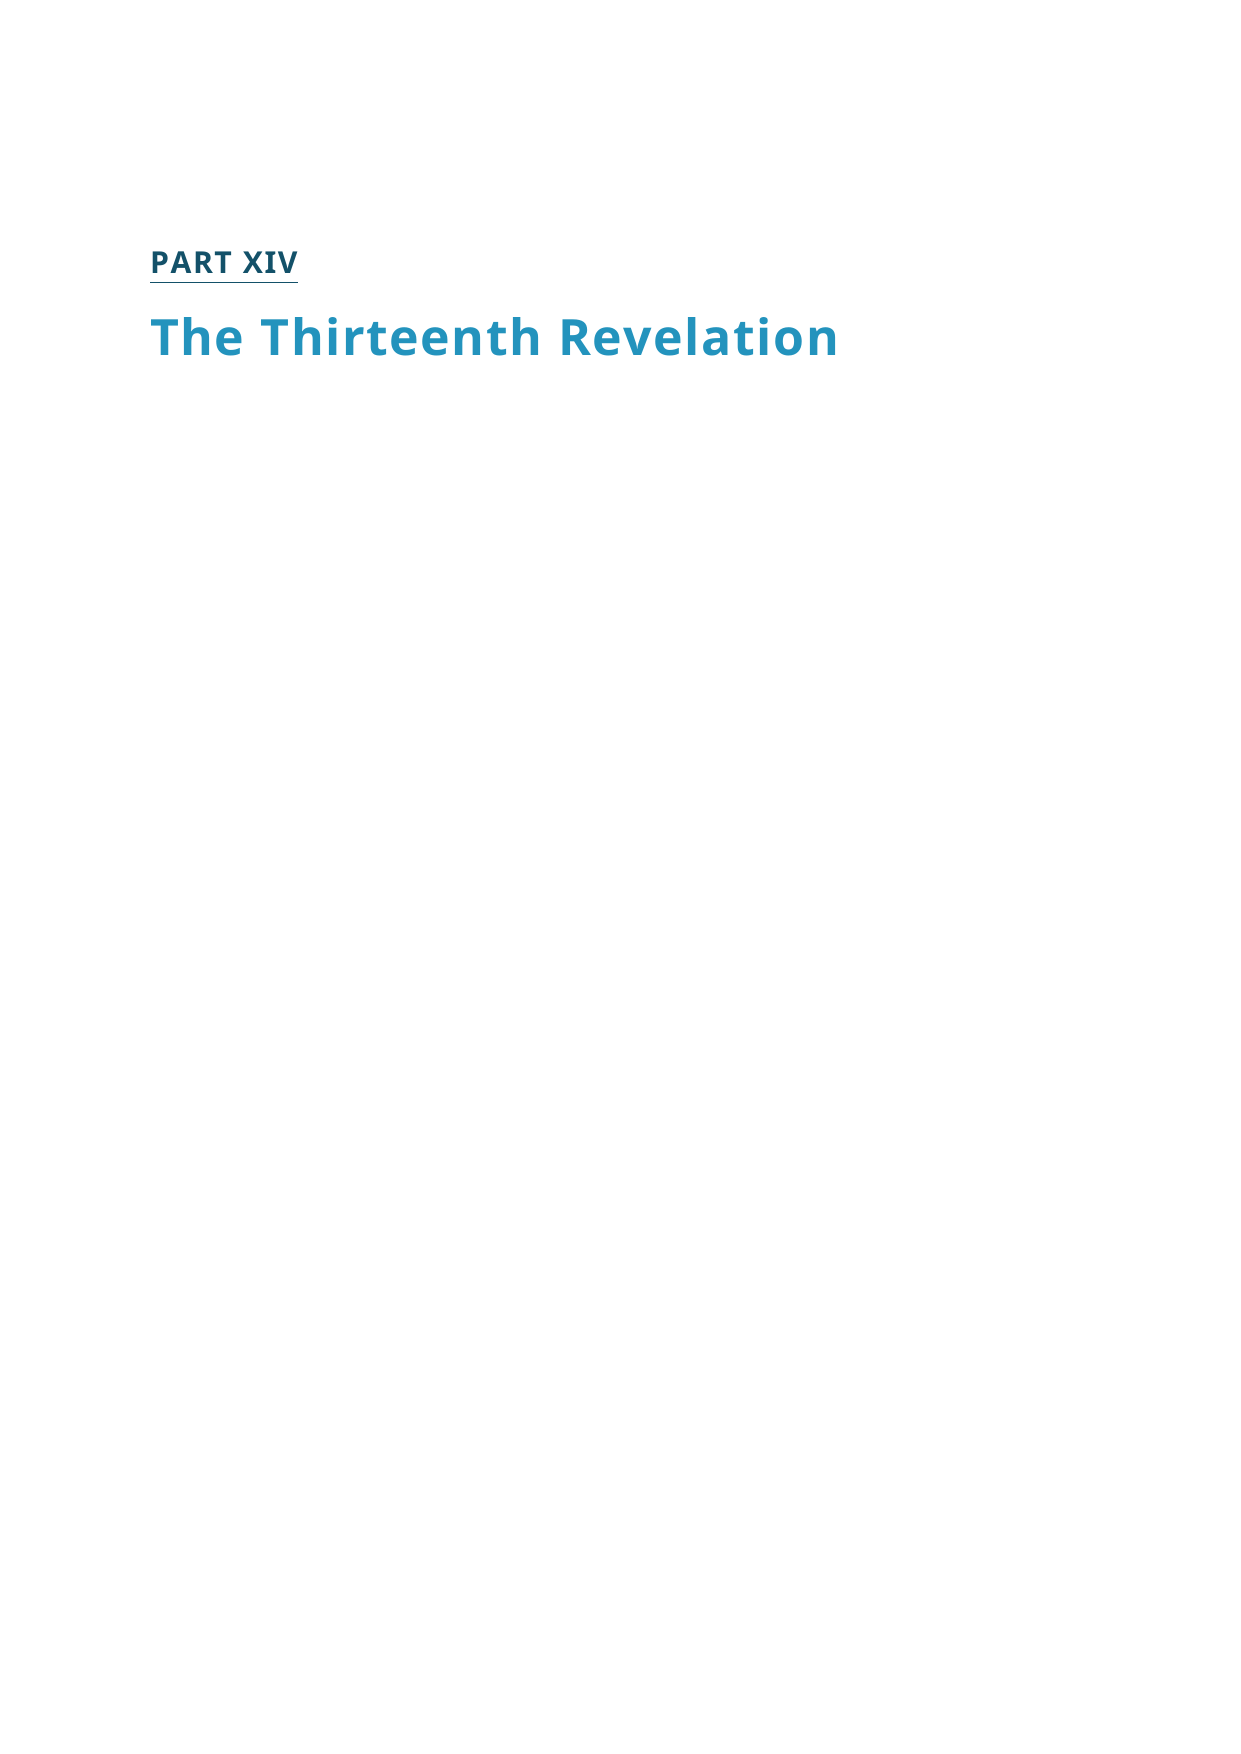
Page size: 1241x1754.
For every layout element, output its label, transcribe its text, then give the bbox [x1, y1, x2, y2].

subtitle The Thirteenth Revelation [150, 302, 1090, 370]
subtitle PART XIV [150, 241, 1090, 283]
